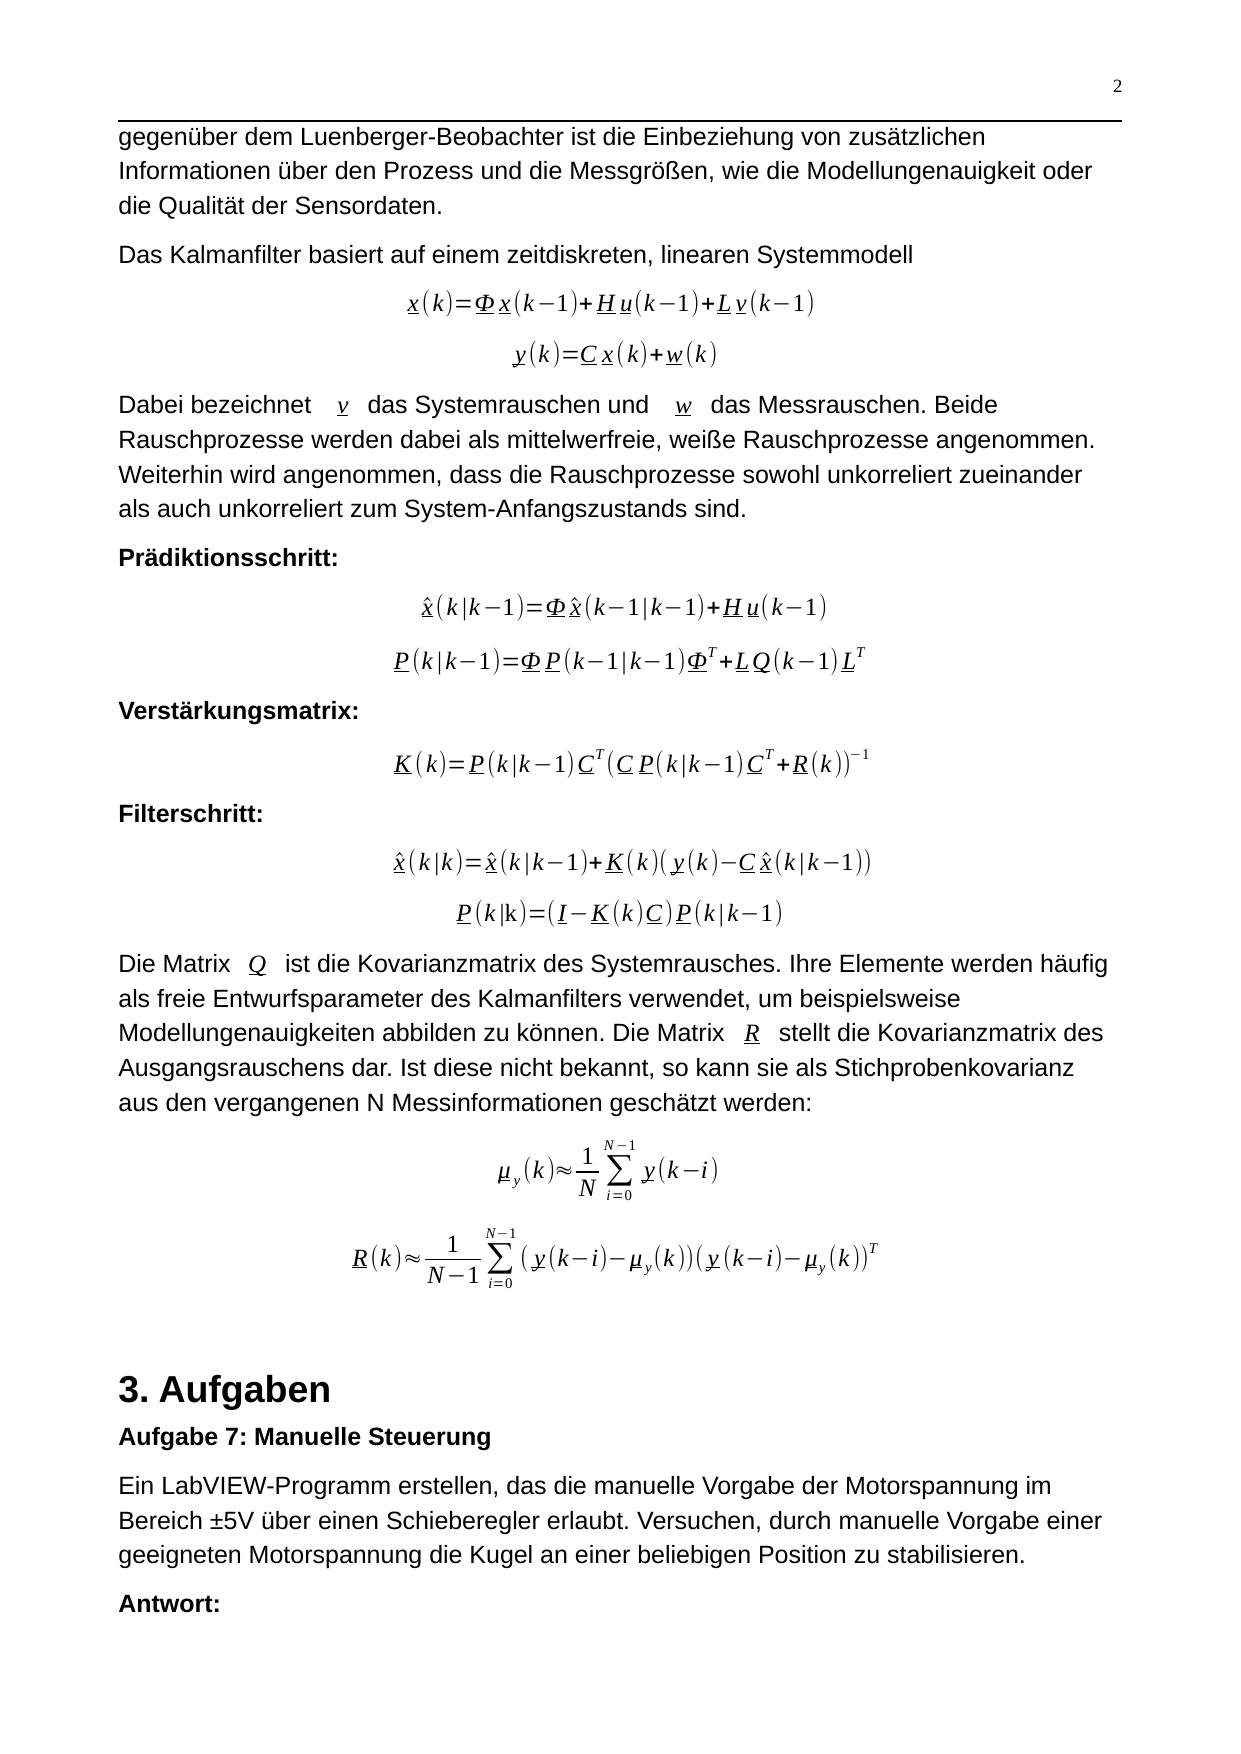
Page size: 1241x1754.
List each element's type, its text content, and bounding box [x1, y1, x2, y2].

text Dabei bezeichnet das Systemrauschen und das Messrauschen. Beide Rauschprozesse werden dabei als mittelwerfreie, weiße Rauschprozesse angenommen. Weiterhin wird angenommen, dass die Rauschprozesse sowohl unkorreliert zueinander als auch unkorreliert zum System-Anfangszustands sind. [118, 391, 1122, 523]
text Die Matrixist die Kovarianzmatrix des Systemrausches. Ihre Elemente werden häufig als freie Entwurfsparameter des Kalmanfilters verwendet, um beispielsweise Modellungenauigkeiten abbilden zu können. Die Matrixstellt die Kovarianzmatrix des Ausgangsrauschens dar. Ist diese nicht bekannt, so kann sie als Stichprobenkovarianz aus den vergangenen N Messinformationen geschätzt werden: [118, 949, 1122, 1116]
text Antwort: [118, 1589, 1122, 1618]
text Filterschritt: [118, 799, 1122, 827]
text gegenüber dem Luenberger-Beobachter ist die Einbeziehung von zusätzlichen Informationen über den Prozess und die Messgrößen, wie die Modellungenauigkeit oder die Qualität der Sensordaten. [118, 122, 1122, 219]
text Das Kalmanfilter basiert auf einem zeitdiskreten, linearen Systemmodell [118, 240, 1122, 268]
title 3. Aufgaben [118, 1367, 1122, 1410]
text Prädiktionsschritt: [118, 543, 1122, 572]
text Ein LabVIEW-Programm erstellen, das die manuelle Vorgabe der Motorspannung im Bereich ±5V über einen Schieberegler erlaubt. Versuchen, durch manuelle Vorgabe einer geeigneten Motorspannung die Kugel an einer beliebigen Position zu stabilisieren. [118, 1471, 1122, 1569]
text Aufgabe 7: Manuelle Steuerung [118, 1422, 1122, 1451]
text Verstärkungsmatrix: [118, 696, 1122, 725]
